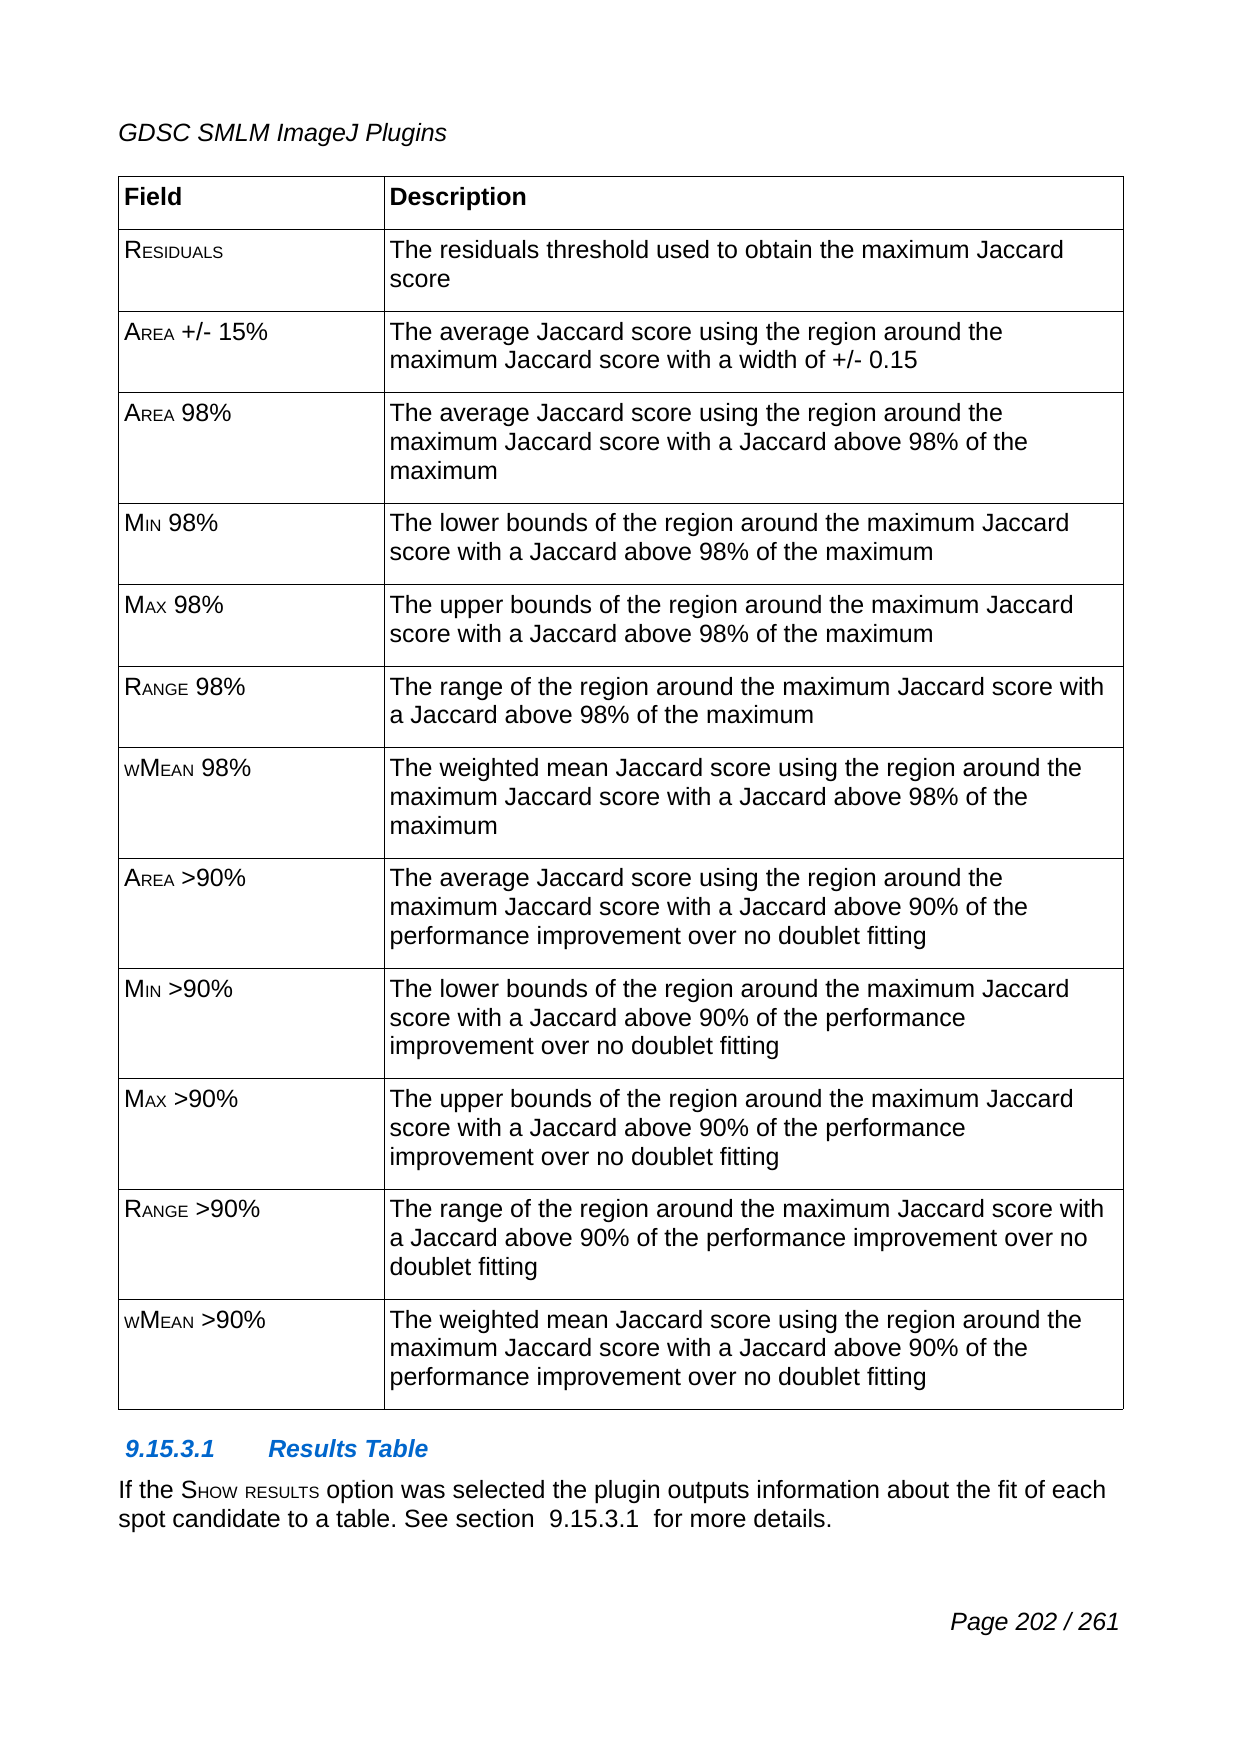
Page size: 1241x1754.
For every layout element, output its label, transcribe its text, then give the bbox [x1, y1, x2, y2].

table_cell The average Jaccard score using the region around the maximum Jaccard score with a Jaccard above 90% of the performance improvement over no doublet fitting [385, 859, 1123, 968]
table_cell The upper bounds of the region around the maximum Jaccard score with a Jaccard above 98% of the maximum [385, 585, 1123, 666]
table_cell Area +/- 15% [119, 312, 384, 392]
table_cell The upper bounds of the region around the maximum Jaccard score with a Jaccard above 90% of the performance improvement over no doublet fitting [385, 1079, 1123, 1188]
table_cell Residuals [119, 230, 384, 311]
table_cell Range 98% [119, 667, 384, 747]
table_cell The weighted mean Jaccard score using the region around the maximum Jaccard score with a Jaccard above 90% of the performance improvement over no doublet fitting [385, 1300, 1123, 1409]
table_cell wMean 98% [119, 748, 384, 858]
table_cell Min >90% [119, 969, 384, 1078]
table_cell The average Jaccard score using the region around the maximum Jaccard score with a width of +/- 0.15 [385, 312, 1123, 392]
text If the Show results option was selected the plugin outputs information about the fit of each spot candidate to a table. See section 9.15.3.1 for more details. [118, 1475, 1122, 1533]
table_header Field [119, 177, 384, 229]
table_cell Area 98% [119, 393, 384, 503]
table_cell Max >90% [119, 1079, 384, 1188]
table_cell The lower bounds of the region around the maximum Jaccard score with a Jaccard above 98% of the maximum [385, 504, 1123, 584]
table_header Description [385, 177, 1123, 229]
table_cell The lower bounds of the region around the maximum Jaccard score with a Jaccard above 90% of the performance improvement over no doublet fitting [385, 969, 1123, 1078]
table_cell Max 98% [119, 585, 384, 666]
table_cell The average Jaccard score using the region around the maximum Jaccard score with a Jaccard above 98% of the maximum [385, 393, 1123, 503]
table_cell The residuals threshold used to obtain the maximum Jaccard score [385, 230, 1123, 311]
table_cell The weighted mean Jaccard score using the region around the maximum Jaccard score with a Jaccard above 98% of the maximum [385, 748, 1123, 858]
table_cell Area >90% [119, 859, 384, 968]
table_cell The range of the region around the maximum Jaccard score with a Jaccard above 98% of the maximum [385, 667, 1123, 747]
table_cell Min 98% [119, 504, 384, 584]
table_cell Range >90% [119, 1190, 384, 1299]
table_cell wMean >90% [119, 1300, 384, 1409]
subtitle Results Table [118, 1434, 1122, 1463]
table_cell The range of the region around the maximum Jaccard score with a Jaccard above 90% of the performance improvement over no doublet fitting [385, 1190, 1123, 1299]
